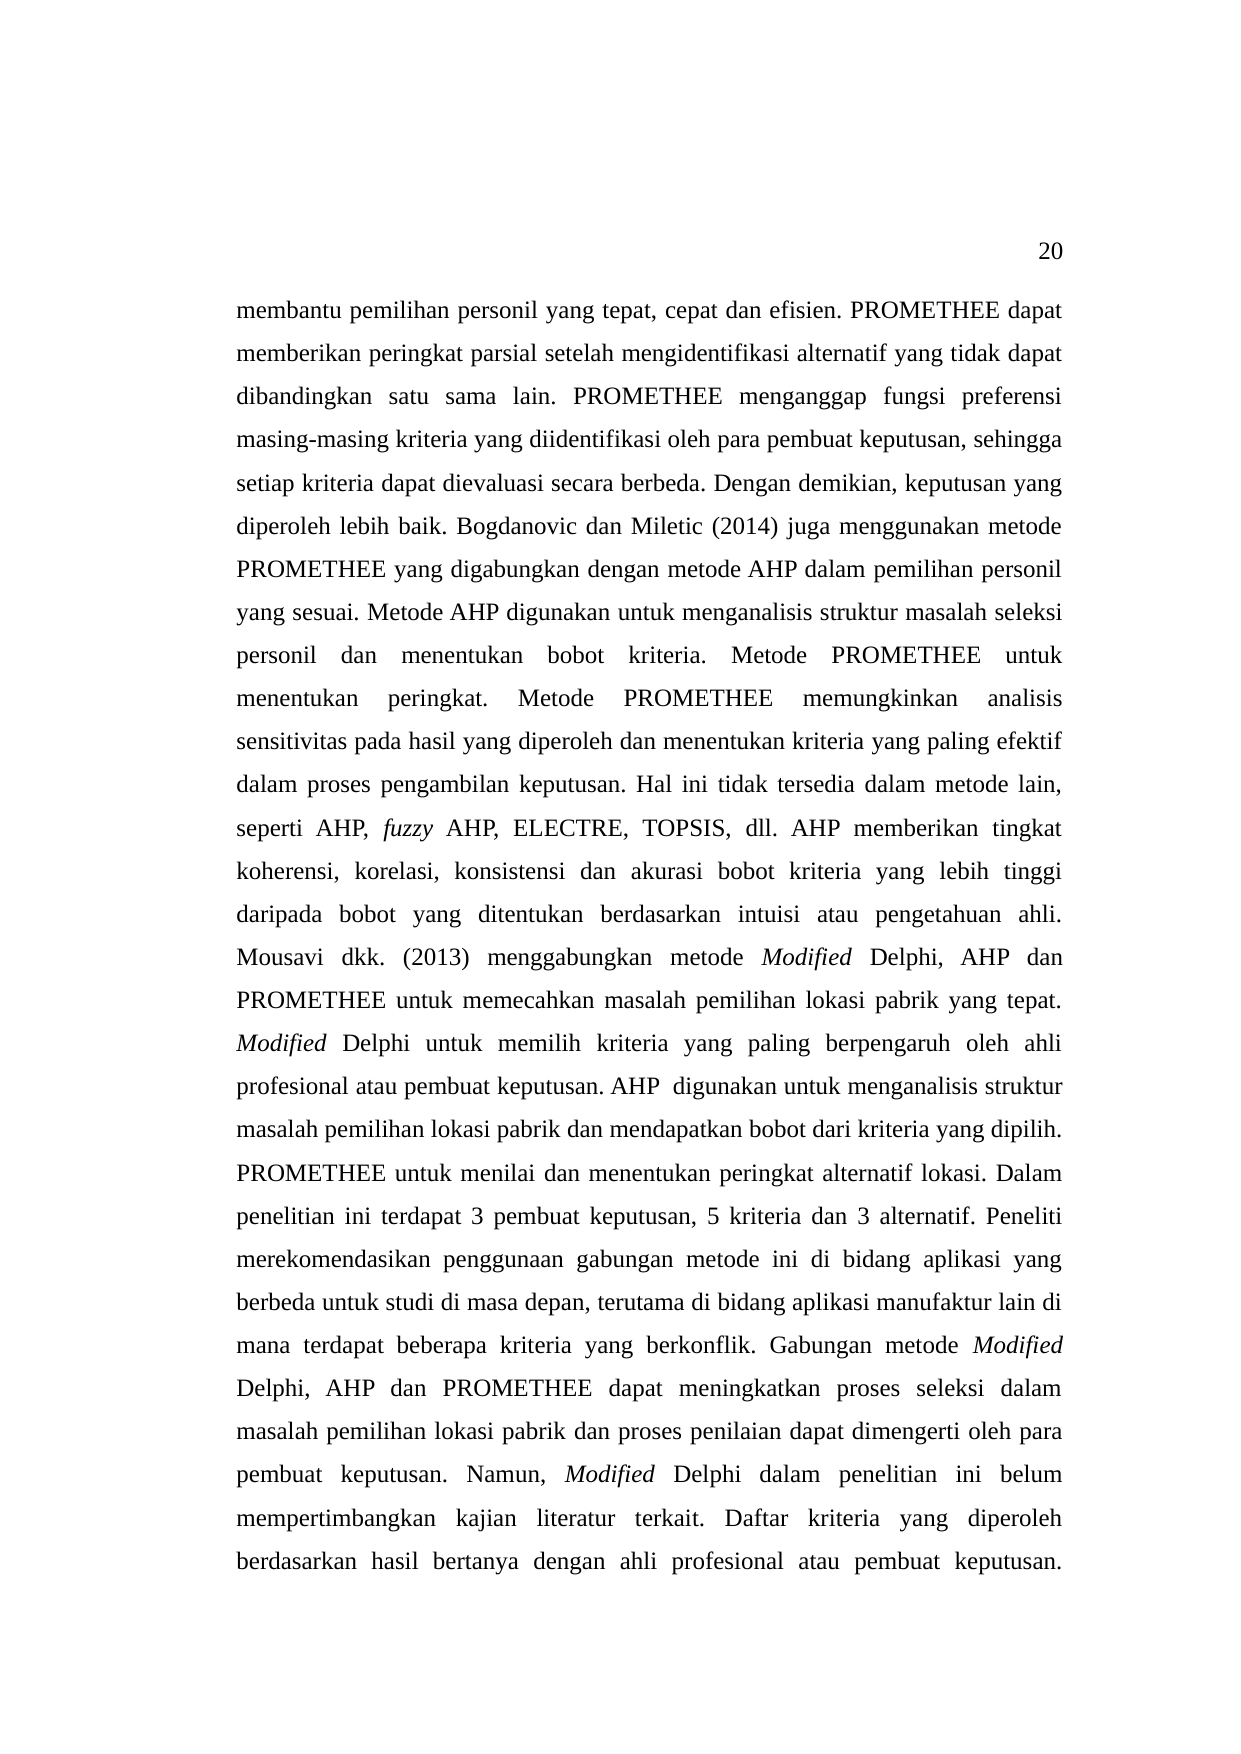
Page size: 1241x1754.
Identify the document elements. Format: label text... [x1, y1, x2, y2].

text membantu pemilihan personil yang tepat, cepat dan efisien. PROMETHEE dapat memberikan peringkat parsial setelah mengidentifikasi alternatif yang tidak dapat dibandingkan satu sama lain. PROMETHEE menganggap fungsi preferensi masing-masing kriteria yang diidentifikasi oleh para pembuat keputusan, sehingga setiap kriteria dapat dievaluasi secara berbeda. Dengan demikian, keputusan yang diperoleh lebih baik. Bogdanovic dan Miletic (2014) juga menggunakan metode PROMETHEE yang digabungkan dengan metode AHP dalam pemilihan personil yang sesuai. Metode AHP digunakan untuk menganalisis struktur masalah seleksi personil dan menentukan bobot kriteria. Metode PROMETHEE untuk menentukan peringkat. Metode PROMETHEE memungkinkan analisis sensitivitas pada hasil yang diperoleh dan menentukan kriteria yang paling efektif dalam proses pengambilan keputusan. Hal ini tidak tersedia dalam metode lain, seperti AHP, fuzzy AHP, ELECTRE, TOPSIS, dll. AHP memberikan tingkat koherensi, korelasi, konsistensi dan akurasi bobot kriteria yang lebih tinggi daripada bobot yang ditentukan berdasarkan intuisi atau pengetahuan ahli. Mousavi dkk. (2013) menggabungkan metode Modified Delphi, AHP dan PROMETHEE untuk memecahkan masalah pemilihan lokasi pabrik yang tepat. Modified Delphi untuk memilih kriteria yang paling berpengaruh oleh ahli profesional atau pembuat keputusan. AHP digunakan untuk menganalisis struktur masalah pemilihan lokasi pabrik dan mendapatkan bobot dari kriteria yang dipilih. PROMETHEE untuk menilai dan menentukan peringkat alternatif lokasi. Dalam penelitian ini terdapat 3 pembuat keputusan, 5 kriteria dan 3 alternatif. Peneliti merekomendasikan penggunaan gabungan metode ini di bidang aplikasi yang berbeda untuk studi di masa depan, terutama di bidang aplikasi manufaktur lain di mana terdapat beberapa kriteria yang berkonflik. Gabungan metode Modified Delphi, AHP dan PROMETHEE dapat meningkatkan proses seleksi dalam masalah pemilihan lokasi pabrik dan proses penilaian dapat dimengerti oleh para pembuat keputusan. Namun, Modified Delphi dalam penelitian ini belum mempertimbangkan kajian literatur terkait. Daftar kriteria yang diperoleh berdasarkan hasil bertanya dengan ahli profesional atau pembuat keputusan. [236, 295, 1063, 1574]
